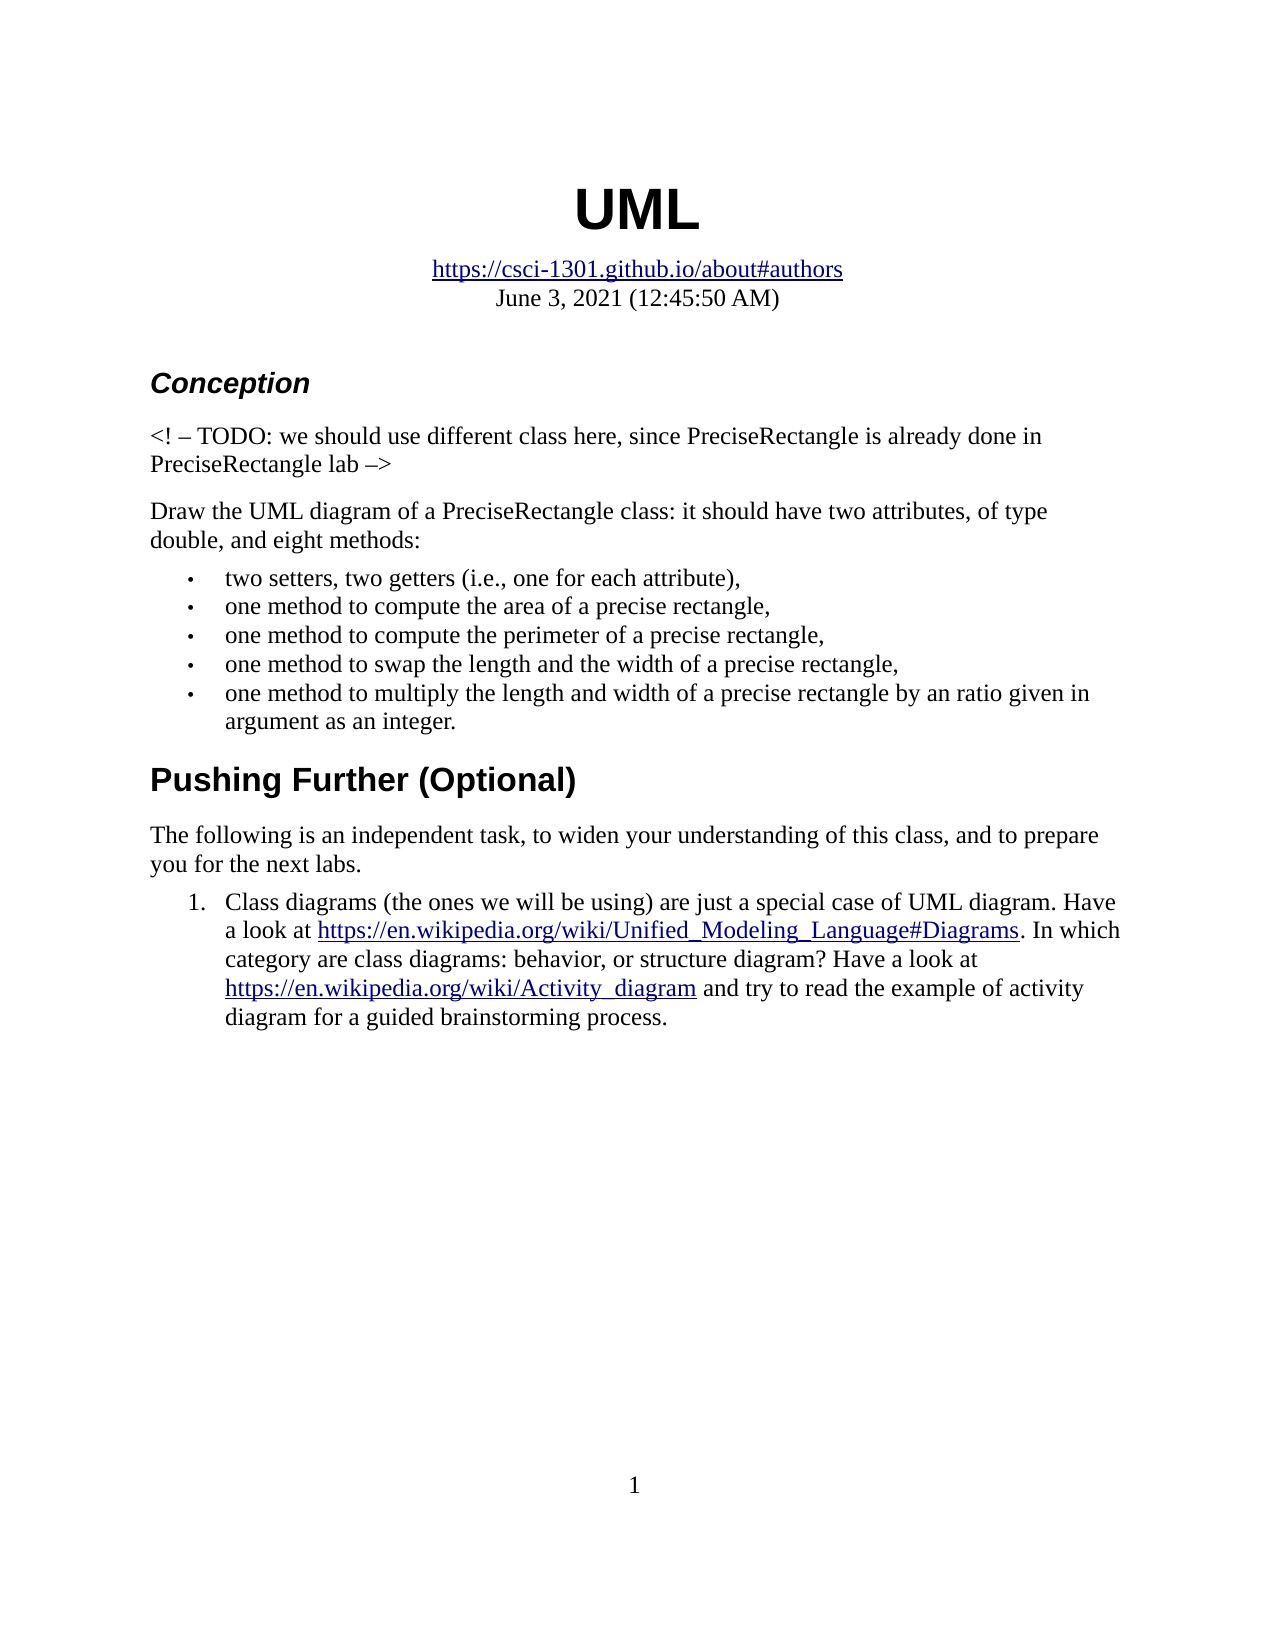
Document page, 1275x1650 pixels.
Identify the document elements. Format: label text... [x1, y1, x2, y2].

text June 3, 2021 (12:45:50 AM) [150, 283, 1125, 312]
list one method to compute the perimeter of a precise rectangle, [187, 620, 1125, 649]
subtitle Pushing Further (Optional) [150, 760, 1125, 799]
text https://csci-1301.github.io/about#authors [150, 254, 1125, 283]
list Class diagrams (the ones we will be using) are just a special case of UML diagram. Have a look at https://en.wikipedia.org/wiki/Unified_Modeling_Language#Diagrams. In which category are class diagrams: behavior, or structure diagram? Have a look at https://en.wikipedia.org/wiki/Activity_diagram and try to read the example of activity diagram for a guided brainstorming process. [187, 887, 1125, 1031]
list one method to swap the length and the width of a precise rectangle, [187, 649, 1125, 678]
title UML [150, 175, 1125, 242]
text Draw the UML diagram of a PreciseRectangle class: it should have two attributes, of type double, and eight methods: [150, 496, 1125, 554]
list two setters, two getters (i.e., one for each attribute), [187, 563, 1125, 591]
subtitle Conception [150, 366, 1125, 399]
list one method to multiply the length and width of a precise rectangle by an ratio given in argument as an integer. [187, 678, 1125, 735]
list one method to compute the area of a precise rectangle, [187, 591, 1125, 620]
text <! – TODO: we should use different class here, since PreciseRectangle is already done in PreciseRectangle lab –> [150, 421, 1125, 478]
text The following is an independent task, to widen your understanding of this class, and to prepare you for the next labs. [150, 820, 1125, 878]
